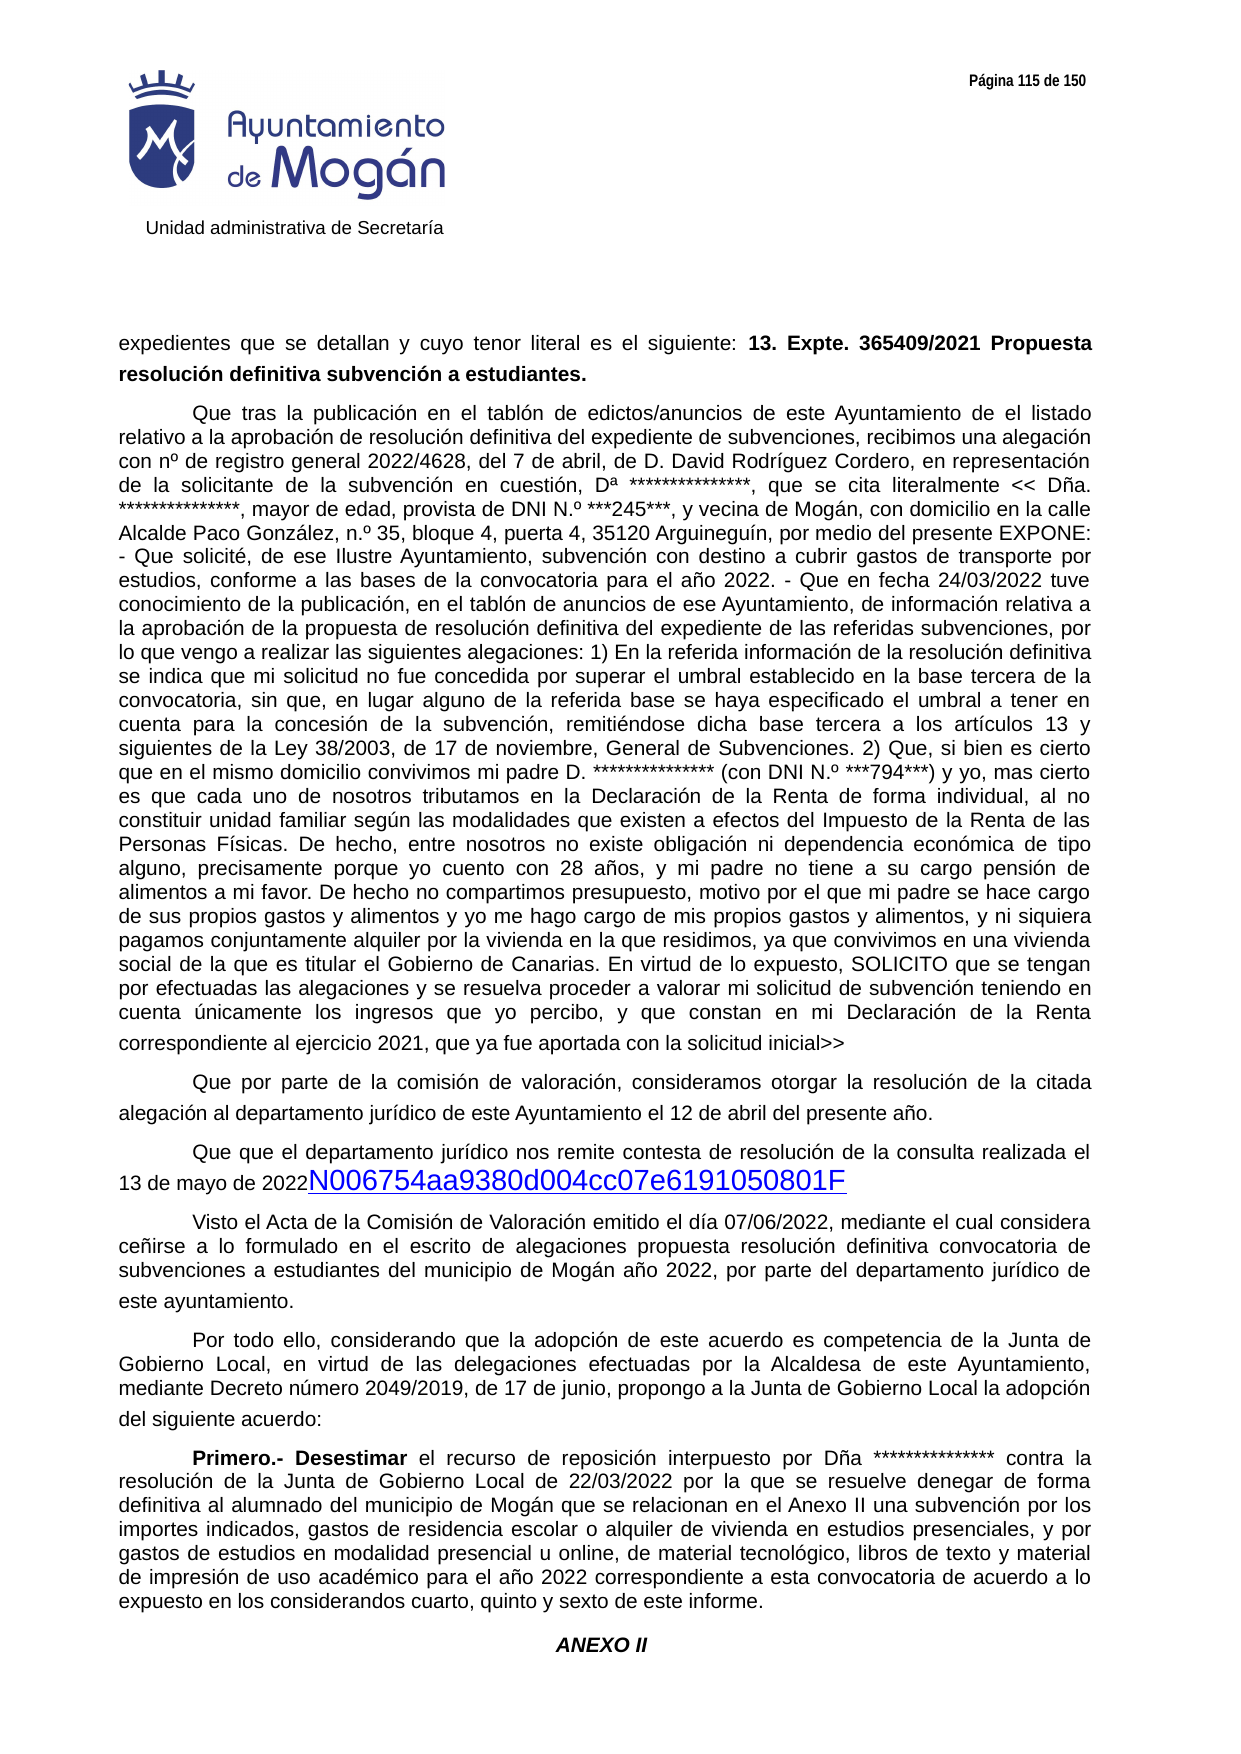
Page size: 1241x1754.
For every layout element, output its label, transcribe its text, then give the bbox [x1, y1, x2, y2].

text Que que el departamento jurídico nos remite contesta de resolución de la consulta realizada el 13 de mayo de 2022N006754aa9380d004cc07e6191050801F [118, 1139, 1092, 1197]
text expedientes que se detallan y cuyo tenor literal es el siguiente: 13. Expte. 365409/2021 Propuesta resolución definitiva subvención a estudiantes. [118, 331, 1092, 388]
text Primero.- Desestimar el recurso de reposición interpuesto por Dña *************** contra la resolución de la Junta de Gobierno Local de 22/03/2022 por la que se resuelve denegar de forma definitiva al alumnado del municipio de Mogán que se relacionan en el Anexo II una subvención por los importes indicados, gastos de residencia escolar o alquiler de vivienda en estudios presenciales, y por gastos de estudios en modalidad presencial u online, de material tecnológico, libros de texto y material de impresión de uso académico para el año 2022 correspondiente a esta convocatoria de acuerdo a lo expuesto en los considerandos cuarto, quinto y sexto de este informe. [118, 1445, 1092, 1613]
text ANEXO II [118, 1626, 1092, 1659]
text Por todo ello, considerando que la adopción de este acuerdo es competencia de la Junta de Gobierno Local, en virtud de las delegaciones efectuadas por la Alcaldesa de este Ayuntamiento, mediante Decreto número 2049/2019, de 17 de junio, propongo a la Junta de Gobierno Local la adopción del siguiente acuerdo: [118, 1327, 1092, 1433]
picture [128, 70, 445, 206]
text Visto el Acta de la Comisión de Valoración emitido el día 07/06/2022, mediante el cual considera ceñirse a lo formulado en el escrito de alegaciones propuesta resolución definitiva convocatoria de subvenciones a estudiantes del municipio de Mogán año 2022, por parte del departamento jurídico de este ayuntamiento. [118, 1209, 1092, 1315]
text Que tras la publicación en el tablón de edictos/anuncios de este Ayuntamiento de el listado relativo a la aprobación de resolución definitiva del expediente de subvenciones, recibimos una alegación con nº de registro general 2022/4628, del 7 de abril, de D. David Rodríguez Cordero, en representación de la solicitante de la subvención en cuestión, Dª ***************, que se cita literalmente << Dña. ***************, mayor de edad, provista de DNI N.º ***245***, y vecina de Mogán, con domicilio en la calle Alcalde Paco González, n.º 35, bloque 4, puerta 4, 35120 Arguineguín, por medio del presente EXPONE: - Que solicité, de ese Ilustre Ayuntamiento, subvención con destino a cubrir gastos de transporte por estudios, conforme a las bases de la convocatoria para el año 2022. - Que en fecha 24/03/2022 tuve conocimiento de la publicación, en el tablón de anuncios de ese Ayuntamiento, de información relativa a la aprobación de la propuesta de resolución definitiva del expediente de las referidas subvenciones, por lo que vengo a realizar las siguientes alegaciones: 1) En la referida información de la resolución definitiva se indica que mi solicitud no fue concedida por superar el umbral establecido en la base tercera de la convocatoria, sin que, en lugar alguno de la referida base se haya especificado el umbral a tener en cuenta para la concesión de la subvención, remitiéndose dicha base tercera a los artículos 13 y siguientes de la Ley 38/2003, de 17 de noviembre, General de Subvenciones. 2) Que, si bien es cierto que en el mismo domicilio convivimos mi padre D. *************** (con DNI N.º ***794***) y yo, mas cierto es que cada uno de nosotros tributamos en la Declaración de la Renta de forma individual, al no constituir unidad familiar según las modalidades que existen a efectos del Impuesto de la Renta de las Personas Físicas. De hecho, entre nosotros no existe obligación ni dependencia económica de tipo alguno, precisamente porque yo cuento con 28 años, y mi padre no tiene a su cargo pensión de alimentos a mi favor. De hecho no compartimos presupuesto, motivo por el que mi padre se hace cargo de sus propios gastos y alimentos y yo me hago cargo de mis propios gastos y alimentos, y ni siquiera pagamos conjuntamente alquiler por la vivienda en la que residimos, ya que convivimos en una vivienda social de la que es titular el Gobierno de Canarias. En virtud de lo expuesto, SOLICITO que se tengan por efectuadas las alegaciones y se resuelva proceder a valorar mi solicitud de subvención teniendo en cuenta únicamente los ingresos que yo percibo, y que constan en mi Declaración de la Renta correspondiente al ejercicio 2021, que ya fue aportada con la solicitud inicial>> [118, 401, 1092, 1057]
text Que por parte de la comisión de valoración, consideramos otorgar la resolución de la citada alegación al departamento jurídico de este Ayuntamiento el 12 de abril del presente año. [118, 1069, 1092, 1127]
